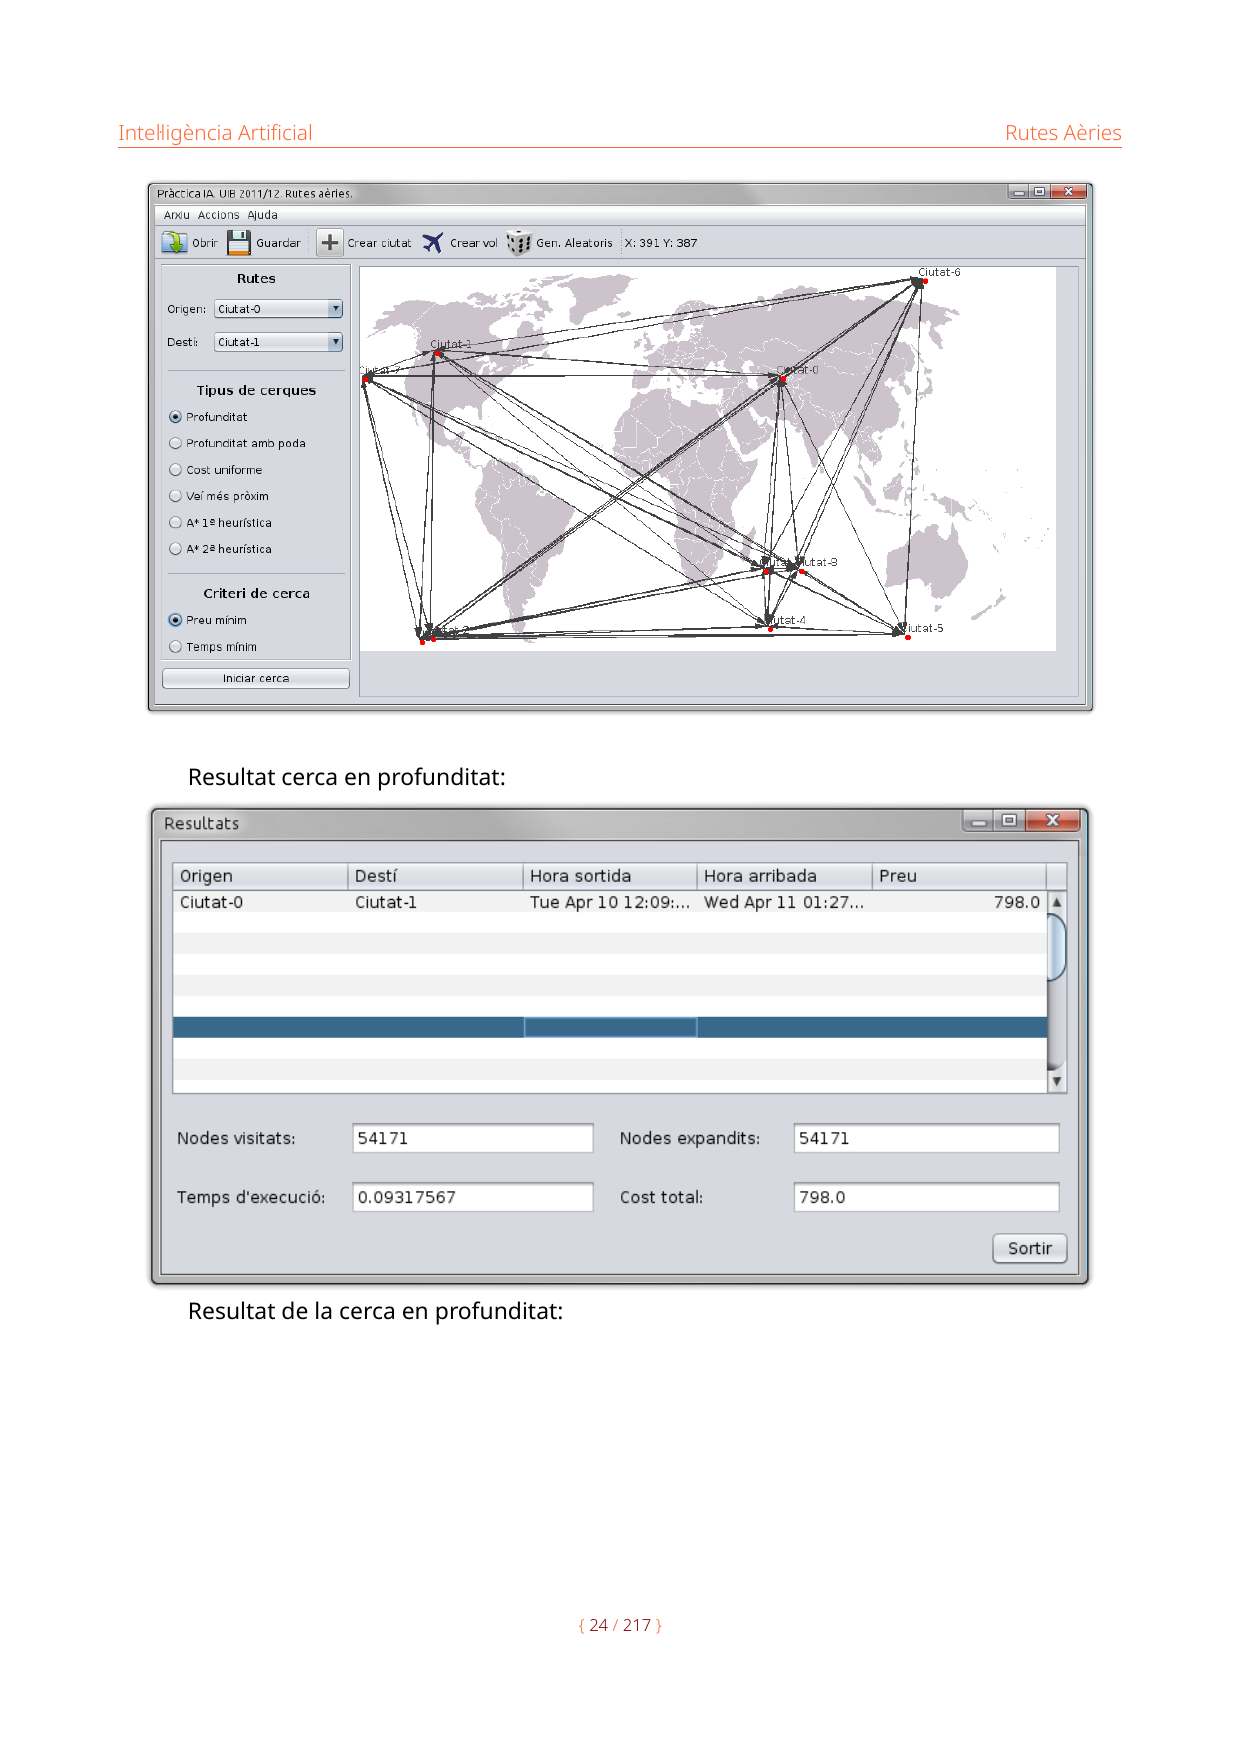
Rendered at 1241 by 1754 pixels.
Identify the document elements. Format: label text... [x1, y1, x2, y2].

text Resultat cerca en profunditat: [142, 761, 1098, 792]
picture [141, 798, 1099, 1295]
text Resultat de la cerca en profunditat: [142, 1295, 1098, 1326]
picture [141, 177, 1099, 718]
